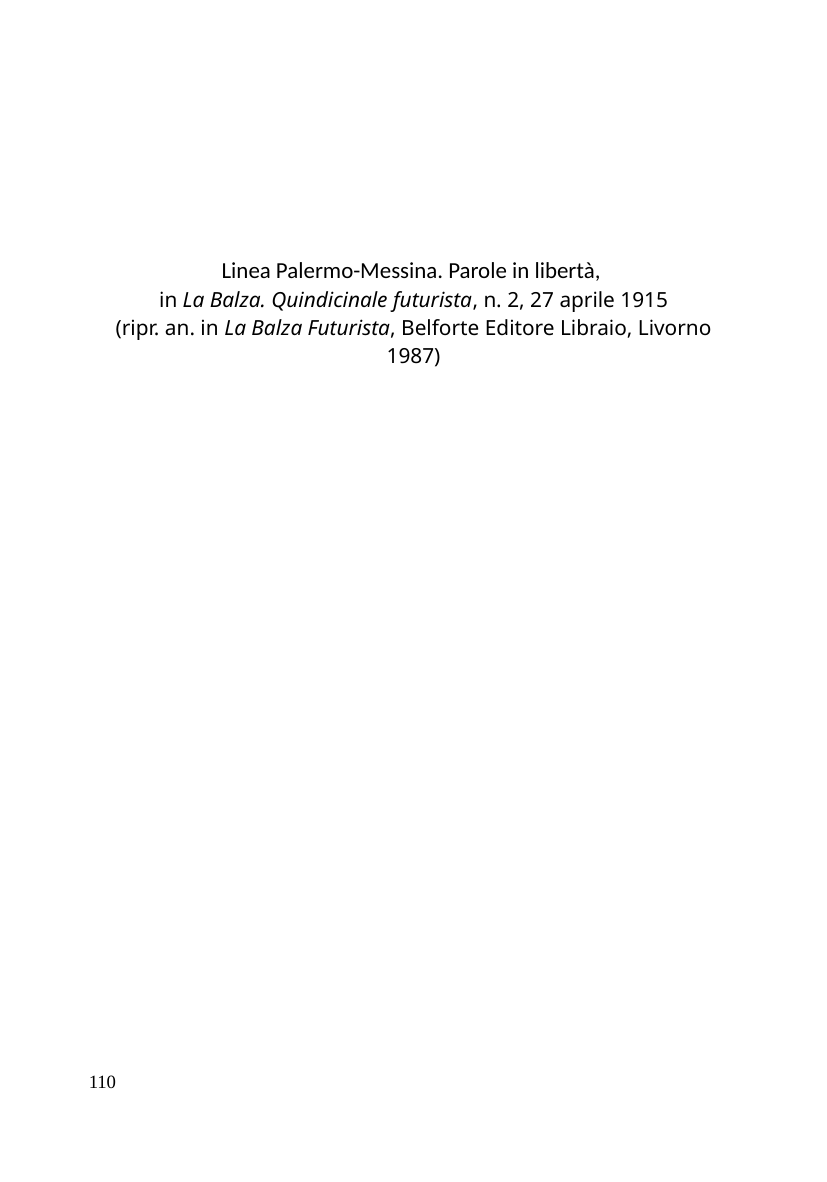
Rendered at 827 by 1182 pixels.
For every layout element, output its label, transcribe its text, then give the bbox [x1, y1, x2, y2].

text Linea Palermo-Messina. Parole in libertà, in La Balza. Quindicinale futurista, n. 2, 27 aprile 1915 [88, 257, 738, 313]
text (ripr. an. in La Balza Futurista, Belforte Editore Libraio, Livorno 1987) [88, 313, 738, 370]
